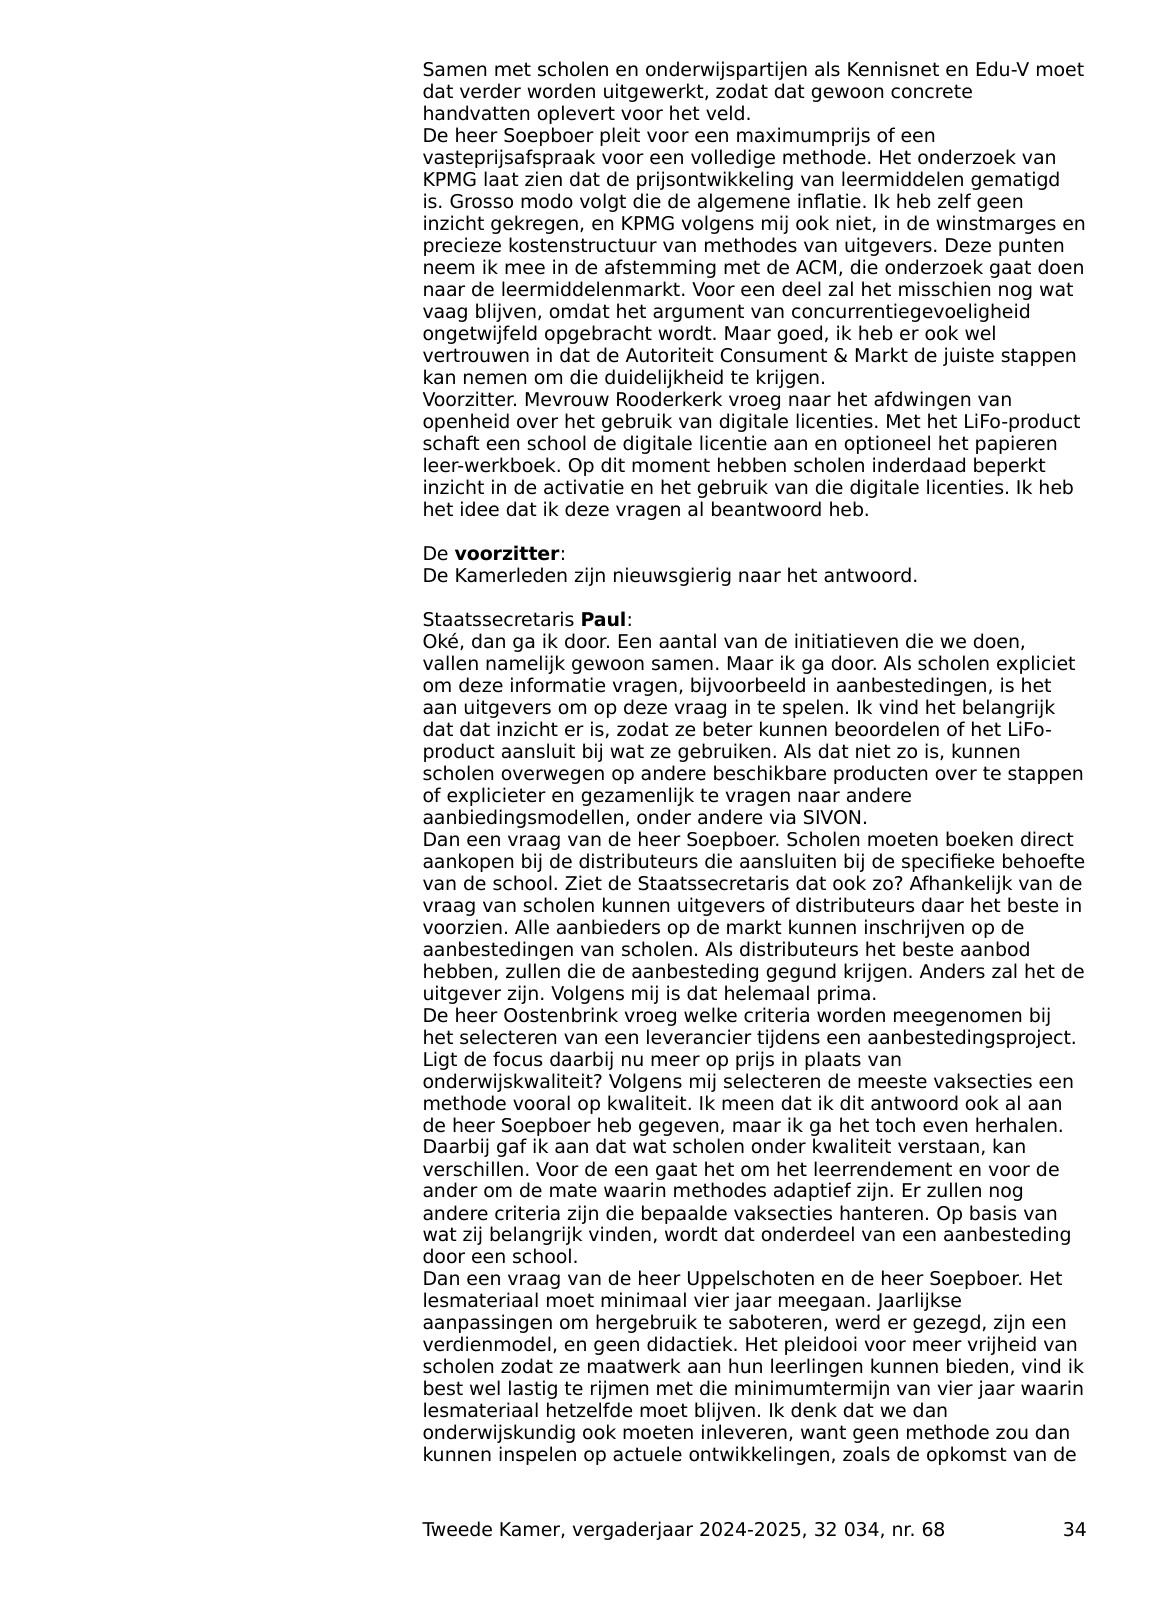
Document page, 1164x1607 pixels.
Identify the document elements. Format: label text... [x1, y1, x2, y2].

text Voorzitter. Mevrouw Rooderkerk vroeg naar het afdwingen van openheid over het gebruik van digitale licenties. Met het LiFo-product schaft een school de digitale licentie aan en optioneel het papieren leer-werkboek. Op dit moment hebben scholen inderdaad beperkt inzicht in de activatie en het gebruik van die digitale licenties. Ik heb het idee dat ik deze vragen al beantwoord heb. [422, 389, 1087, 521]
text Staatssecretaris Paul: [422, 609, 1087, 631]
text Samen met scholen en onderwijspartijen als Kennisnet en Edu-V moet dat verder worden uitgewerkt, zodat dat gewoon concrete handvatten oplevert voor het veld. [422, 59, 1087, 125]
text Oké, dan ga ik door. Een aantal van de initiatieven die we doen, vallen namelijk gewoon samen. Maar ik ga door. Als scholen expliciet om deze informatie vragen, bijvoorbeeld in aanbestedingen, is het aan uitgevers om op deze vraag in te spelen. Ik vind het belangrijk dat dat inzicht er is, zodat ze beter kunnen beoordelen of het LiFo-product aansluit bij wat ze gebruiken. Als dat niet zo is, kunnen scholen overwegen op andere beschikbare producten over te stappen of explicieter en gezamenlijk te vragen naar andere aanbiedingsmodellen, onder andere via SIVON. [422, 631, 1087, 829]
text Dan een vraag van de heer Uppelschoten en de heer Soepboer. Het lesmateriaal moet minimaal vier jaar meegaan. Jaarlijkse aanpassingen om hergebruik te saboteren, werd er gezegd, zijn een verdienmodel, en geen didactiek. Het pleidooi voor meer vrijheid van scholen zodat ze maatwerk aan hun leerlingen kunnen bieden, vind ik best wel lastig te rijmen met die minimumtermijn van vier jaar waarin lesmateriaal hetzelfde moet blijven. Ik denk dat we dan onderwijskundig ook moeten inleveren, want geen methode zou dan kunnen inspelen op actuele ontwikkelingen, zoals de opkomst van de [422, 1268, 1087, 1466]
text De heer Soepboer pleit voor een maximumprijs of een vasteprijsafspraak voor een volledige methode. Het onderzoek van KPMG laat zien dat de prijsontwikkeling van leermiddelen gematigd is. Grosso modo volgt die de algemene inflatie. Ik heb zelf geen inzicht gekregen, en KPMG volgens mij ook niet, in de winstmarges en precieze kostenstructuur van methodes van uitgevers. Deze punten neem ik mee in de afstemming met de ACM, die onderzoek gaat doen naar de leermiddelenmarkt. Voor een deel zal het misschien nog wat vaag blijven, omdat het argument van concurrentiegevoeligheid ongetwijfeld opgebracht wordt. Maar goed, ik heb er ook wel vertrouwen in dat de Autoriteit Consument & Markt de juiste stappen kan nemen om die duidelijkheid te krijgen. [422, 125, 1087, 389]
text De Kamerleden zijn nieuwsgierig naar het antwoord. [422, 565, 1087, 587]
text De voorzitter: [422, 543, 1087, 565]
text De heer Oostenbrink vroeg welke criteria worden meegenomen bij het selecteren van een leverancier tijdens een aanbestedingsproject. Ligt de focus daarbij nu meer op prijs in plaats van onderwijskwaliteit? Volgens mij selecteren de meeste vaksecties een methode vooral op kwaliteit. Ik meen dat ik dit antwoord ook al aan de heer Soepboer heb gegeven, maar ik ga het toch even herhalen. Daarbij gaf ik aan dat wat scholen onder kwaliteit verstaan, kan verschillen. Voor de een gaat het om het leerrendement en voor de ander om de mate waarin methodes adaptief zijn. Er zullen nog andere criteria zijn die bepaalde vaksecties hanteren. Op basis van wat zij belangrijk vinden, wordt dat onderdeel van een aanbesteding door een school. [422, 1004, 1087, 1268]
text Dan een vraag van de heer Soepboer. Scholen moeten boeken direct aankopen bij de distributeurs die aansluiten bij de specifieke behoefte van de school. Ziet de Staatssecretaris dat ook zo? Afhankelijk van de vraag van scholen kunnen uitgevers of distributeurs daar het beste in voorzien. Alle aanbieders op de markt kunnen inschrijven op de aanbestedingen van scholen. Als distributeurs het beste aanbod hebben, zullen die de aanbesteding gegund krijgen. Anders zal het de uitgever zijn. Volgens mij is dat helemaal prima. [422, 829, 1087, 1004]
